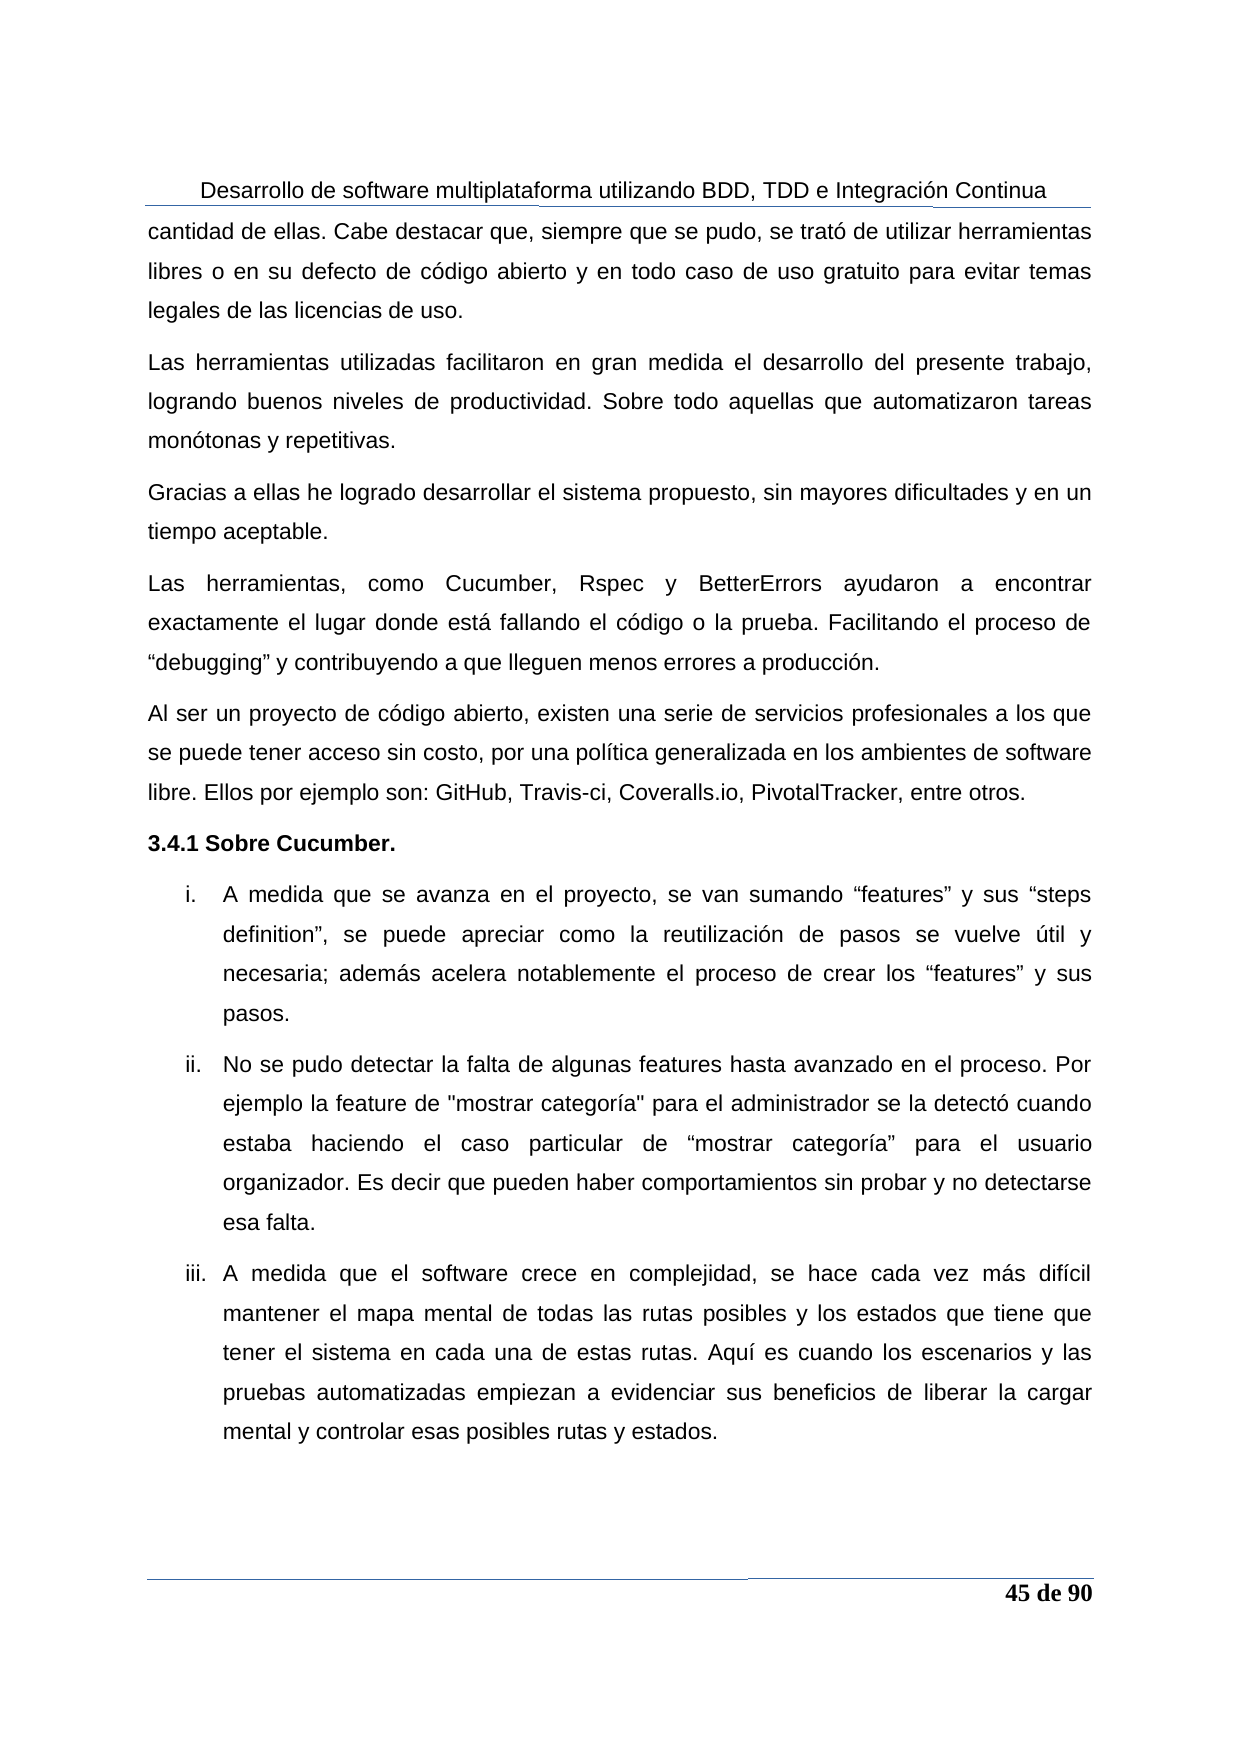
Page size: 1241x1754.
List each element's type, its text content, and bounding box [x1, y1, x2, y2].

list A medida que el software crece en complejidad, se hace cada vez más difícil mantener el mapa mental de todas las rutas posibles y los estados que tiene que tener el sistema en cada una de estas rutas. Aquí es cuando los escenarios y las pruebas automatizadas empiezan a evidenciar sus beneficios de liberar la cargar mental y controlar esas posibles rutas y estados. [185, 1260, 1093, 1444]
list A medida que se avanza en el proyecto, se van sumando “features” y sus “steps definition”, se puede apreciar como la reutilización de pasos se vuelve útil y necesaria; además acelera notablemente el proceso de crear los “features” y sus pasos. [185, 881, 1093, 1026]
text Al ser un proyecto de código abierto, existen una serie de servicios profesionales a los que se puede tener acceso sin costo, por una política generalizada en los ambientes de software libre. Ellos por ejemplo son: GitHub, Travis-ci, Coveralls.io, PivotalTracker, entre otros. [148, 700, 1093, 805]
text 3.4.1 Sobre Cucumber. [148, 830, 1093, 856]
text Gracias a ellas he logrado desarrollar el sistema propuesto, sin mayores dificultades y en un tiempo aceptable. [148, 479, 1093, 544]
list No se pudo detectar la falta de algunas features hasta avanzado en el proceso. Por ejemplo la feature de "mostrar categoría" para el administrador se la detectó cuando estaba haciendo el caso particular de “mostrar categoría” para el usuario organizador. Es decir que pueden haber comportamientos sin probar y no detectarse esa falta. [185, 1051, 1093, 1235]
text Las herramientas utilizadas facilitaron en gran medida el desarrollo del presente trabajo, logrando buenos niveles de productividad. Sobre todo aquellas que automatizaron tareas monótonas y repetitivas. [148, 348, 1093, 454]
text Las herramientas, como Cucumber, Rspec y BetterErrors ayudaron a encontrar exactamente el lugar donde está fallando el código o la prueba. Facilitando el proceso de “debugging” y contribuyendo a que lleguen menos errores a producción. [148, 569, 1093, 675]
text cantidad de ellas. Cabe destacar que, siempre que se pudo, se trató de utilizar herramientas libres o en su defecto de código abierto y en todo caso de uso gratuito para evitar temas legales de las licencias de uso. [148, 218, 1093, 324]
